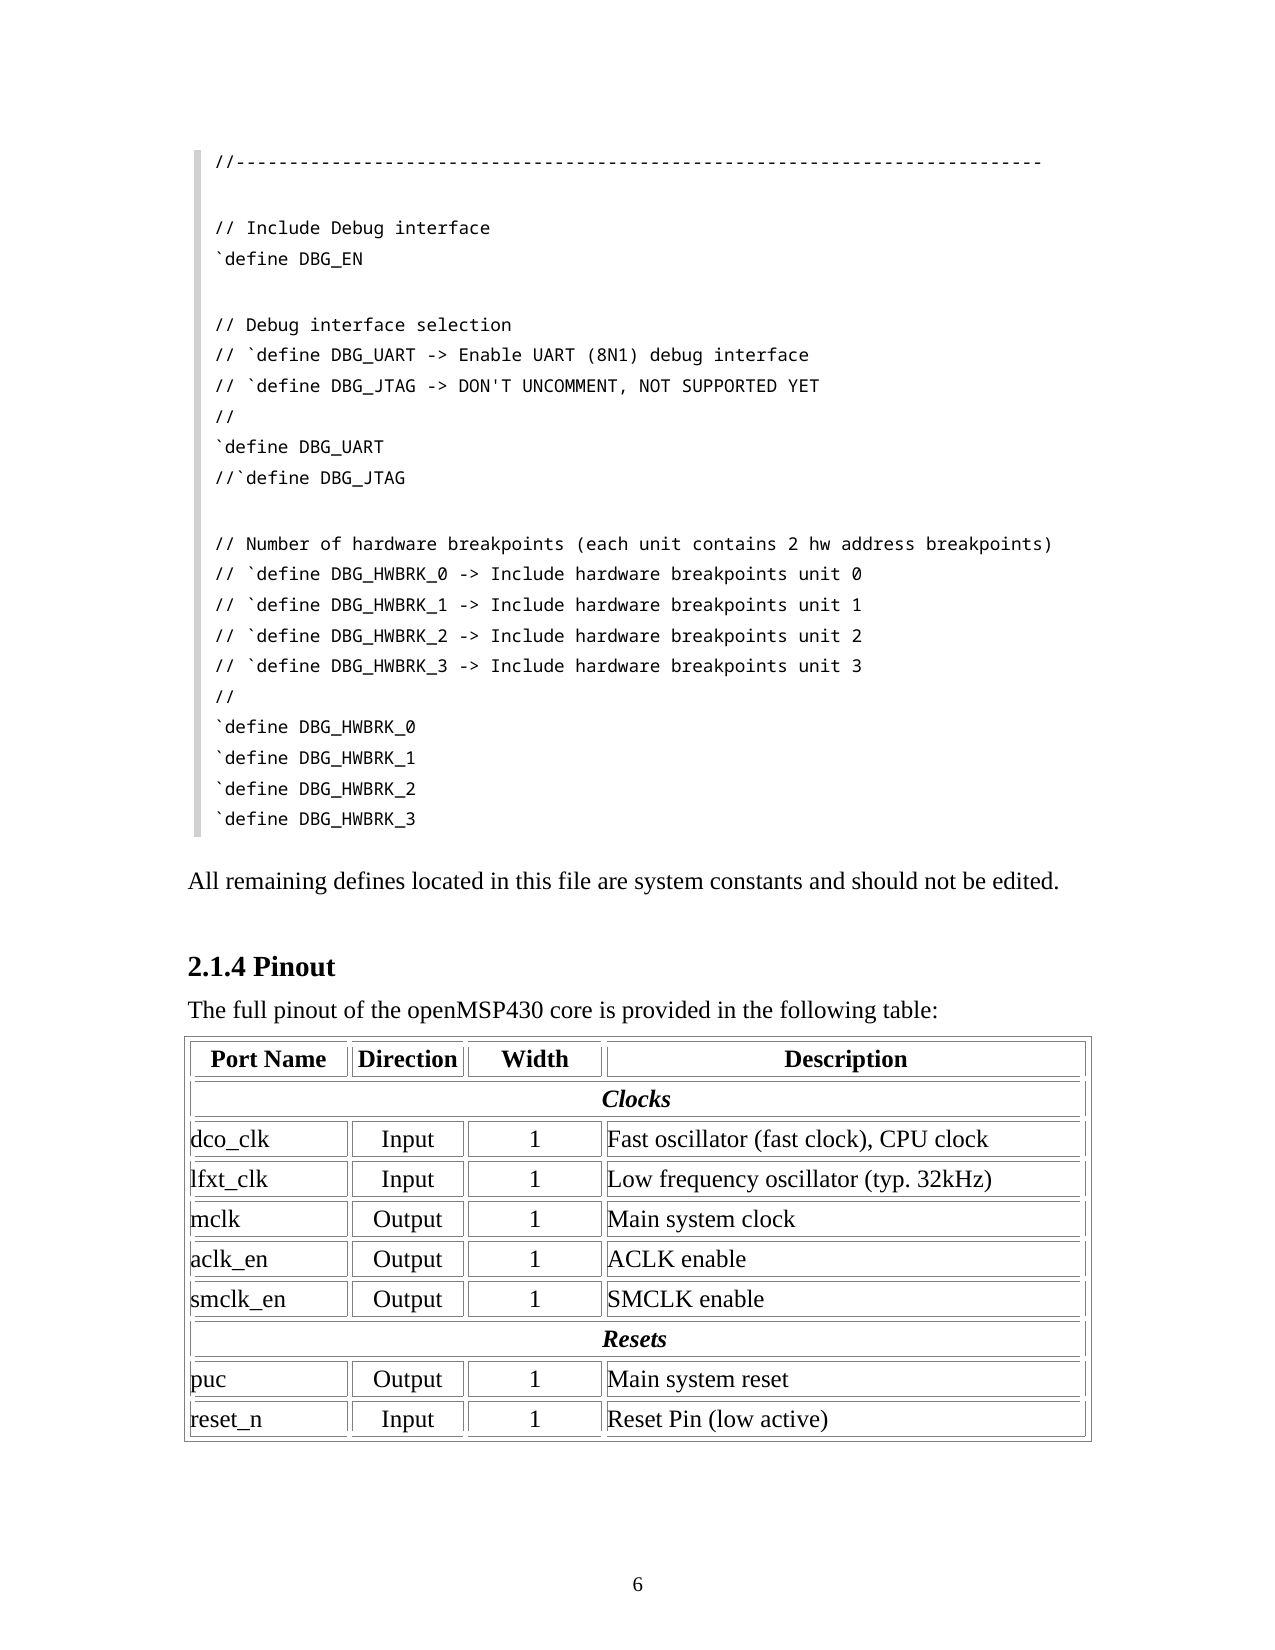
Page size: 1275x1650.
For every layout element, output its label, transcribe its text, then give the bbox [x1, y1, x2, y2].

table_header Port Name [187, 1037, 349, 1076]
text The full pinout of the openMSP430 core is provided in the following table: [187, 995, 1088, 1023]
text 2.1.4 Pinout [187, 949, 1088, 982]
table_header Description [604, 1037, 1088, 1076]
table_header [187, 150, 194, 837]
text All remaining defines located in this file are system constants and should not be edited. [187, 837, 1088, 895]
table_cell 1 [466, 1396, 604, 1436]
table_cell Output [350, 1196, 466, 1236]
table_cell 1 [466, 1236, 604, 1276]
table_cell 1 [466, 1276, 604, 1316]
table_cell 1 [466, 1156, 604, 1196]
table_cell Output [350, 1357, 466, 1396]
table_cell aclk_en [187, 1236, 349, 1276]
table_cell smclk_en [187, 1276, 349, 1316]
table_cell puc [187, 1356, 349, 1396]
table_cell ACLK enable [604, 1236, 1088, 1276]
table_header [194, 150, 201, 837]
table_cell Output [350, 1276, 466, 1316]
table_cell lfxt_clk [187, 1156, 349, 1196]
table_header [201, 150, 214, 837]
table_header Direction [350, 1037, 466, 1076]
table_cell Output [350, 1236, 466, 1276]
table_cell Input [350, 1396, 466, 1436]
table_cell 1 [466, 1196, 604, 1236]
table_cell Resets [187, 1316, 1088, 1356]
table_cell Reset Pin (low active) [604, 1396, 1088, 1436]
table_cell Input [350, 1156, 466, 1196]
table_cell Input [350, 1117, 466, 1156]
table_cell Low frequency oscillator (typ. 32kHz) [604, 1156, 1088, 1196]
table_header Width [466, 1037, 604, 1076]
table_cell mclk [187, 1196, 349, 1236]
table_cell 1 [466, 1357, 604, 1396]
table_cell Fast oscillator (fast clock), CPU clock [604, 1116, 1088, 1156]
table_cell dco_clk [187, 1116, 349, 1156]
table_cell Main system clock [604, 1196, 1088, 1236]
table_cell Clocks [187, 1076, 1088, 1116]
table_cell 1 [466, 1117, 604, 1156]
table_cell reset_n [187, 1396, 349, 1436]
table_cell Main system reset [604, 1356, 1088, 1396]
table_header //---------------------------------------------------------------------------- // Include Debug interface `define DBG_EN // Debug interface selection // `define DBG_UART -> Enable UART (8N1) debug interface // `define DBG_JTAG -> DON'T UNCOMMENT, NOT SUPPORTED YET // `define DBG_UART //`define DBG_JTAG // Number of hardware breakpoints (each unit contains 2 hw address breakpoints) // `define DBG_HWBRK_0 -> Include hardware breakpoints unit 0 // `define DBG_HWBRK_1 -> Include hardware breakpoints unit 1 // `define DBG_HWBRK_2 -> Include hardware breakpoints unit 2 // `define DBG_HWBRK_3 -> Include hardware breakpoints unit 3 // `define DBG_HWBRK_0 `define DBG_HWBRK_1 `define DBG_HWBRK_2 `define DBG_HWBRK_3 [214, 150, 1275, 837]
table_cell SMCLK enable [604, 1276, 1088, 1316]
